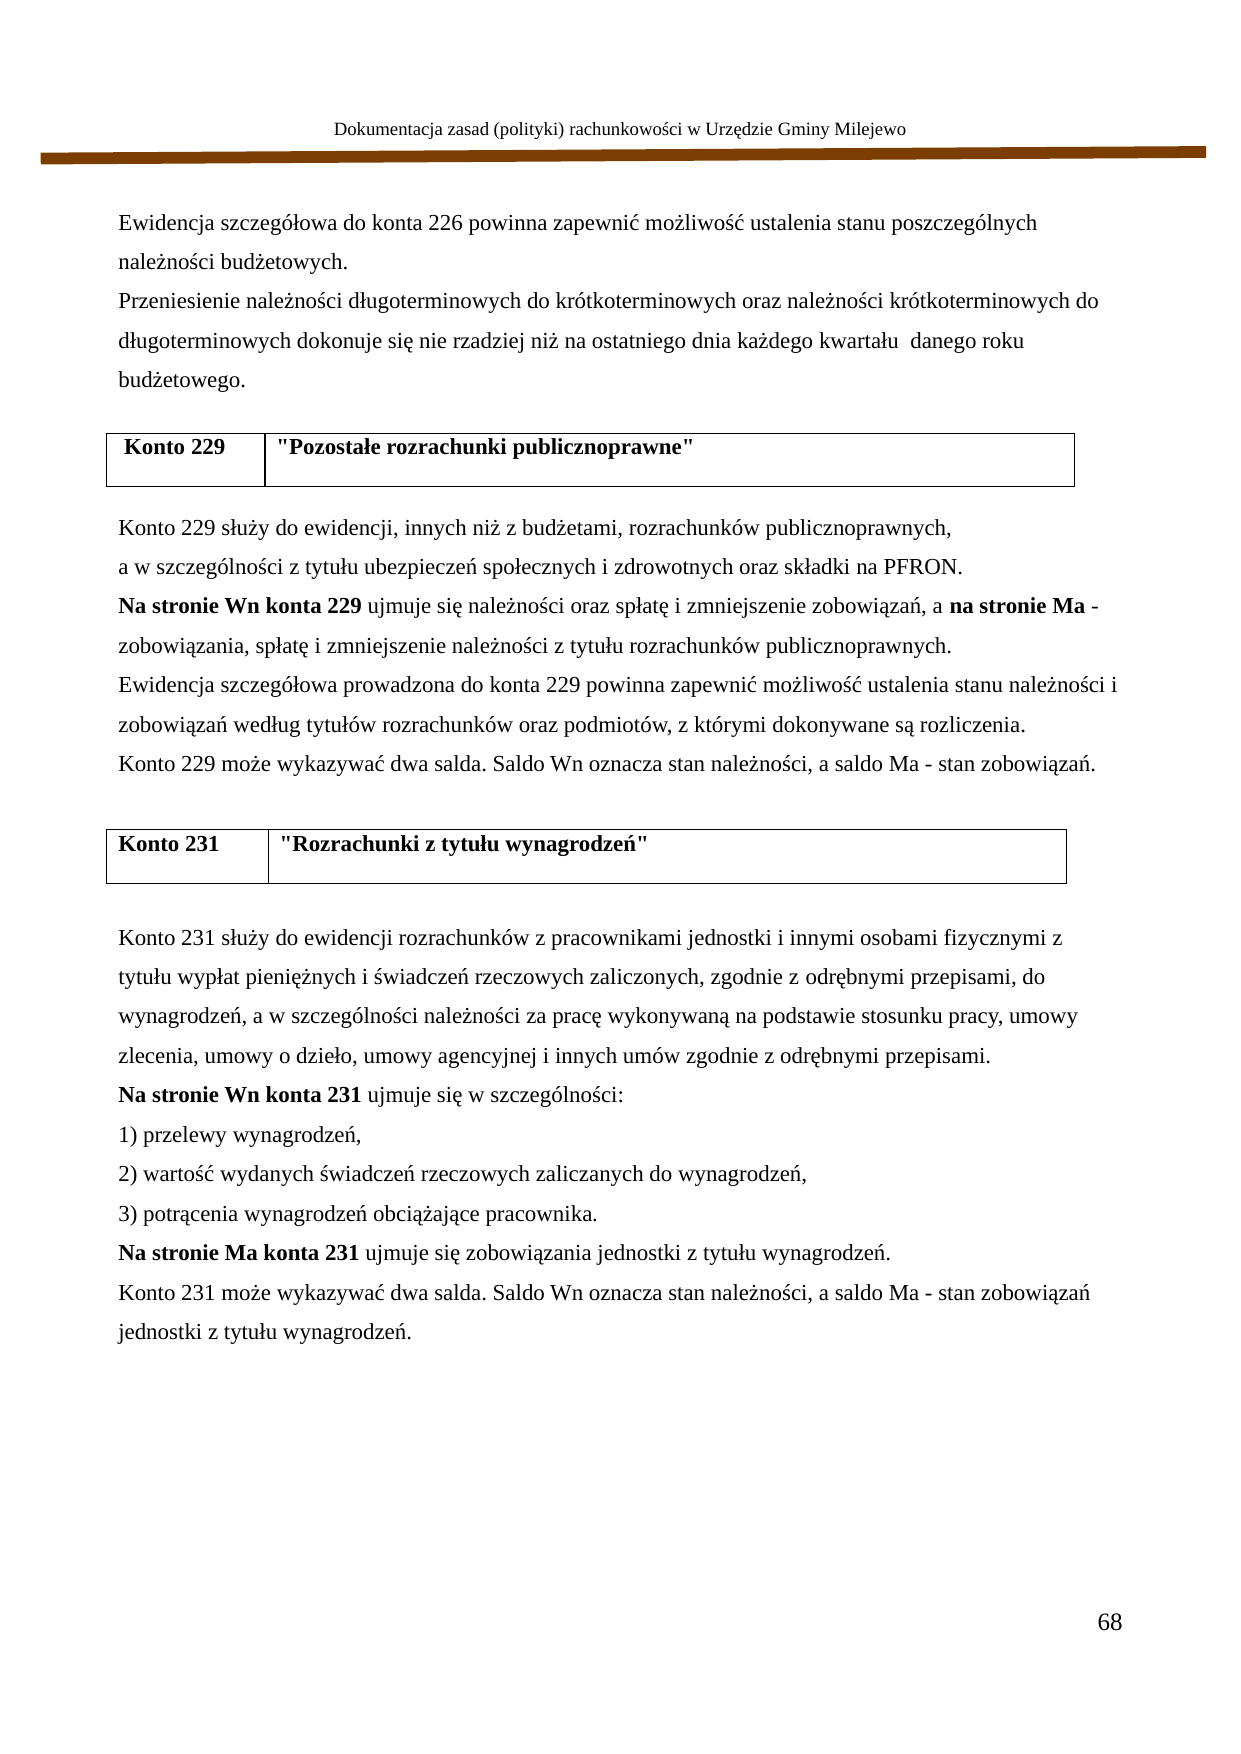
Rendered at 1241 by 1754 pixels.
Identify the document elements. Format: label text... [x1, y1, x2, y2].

text Konto 229 może wykazywać dwa salda. Saldo Wn oznacza stan należności, a saldo Ma - stan zobowiązań. [118, 750, 1122, 777]
text Ewidencja szczegółowa do konta 226 powinna zapewnić możliwość ustalenia stanu poszczególnych należności budżetowych. [118, 209, 1122, 274]
text Na stronie Ma konta 231 ujmuje się zobowiązania jednostki z tytułu wynagrodzeń. [118, 1239, 1122, 1266]
text Ewidencja szczegółowa prowadzona do konta 229 powinna zapewnić możliwość ustalenia stanu należności i zobowiązań według tytułów rozrachunków oraz podmiotów, z którymi dokonywane są rozliczenia. [118, 671, 1122, 737]
text Konto 231 służy do ewidencji rozrachunków z pracownikami jednostki i innymi osobami fizycznymi z tytułu wypłat pieniężnych i świadczeń rzeczowych zaliczonych, zgodnie z odrębnymi przepisami, do wynagrodzeń, a w szczególności należności za pracę wykonywaną na podstawie stosunku pracy, umowy zlecenia, umowy o dzieło, umowy agencyjnej i innych umów zgodnie z odrębnymi przepisami. [118, 924, 1122, 1068]
text 1) przelewy wynagrodzeń, [118, 1121, 1122, 1147]
table_header Konto 229 [107, 434, 264, 486]
text Przeniesienie należności długoterminowych do krótkoterminowych oraz należności krótkoterminowych do długoterminowych dokonuje się nie rzadziej niż na ostatniego dnia każdego kwartału danego roku budżetowego. [118, 288, 1122, 393]
text Na stronie Wn konta 231 ujmuje się w szczególności: [118, 1082, 1122, 1108]
text Konto 229 służy do ewidencji, innych niż z budżetami, rozrachunków publicznoprawnych, a w szczególności z tytułu ubezpieczeń społecznych i zdrowotnych oraz składki na PFRON. [118, 513, 1122, 579]
text 3) potrącenia wynagrodzeń obciążające pracownika. [118, 1200, 1122, 1226]
text Konto 231 może wykazywać dwa salda. Saldo Wn oznacza stan należności, a saldo Ma - stan zobowiązań jednostki z tytułu wynagrodzeń. [118, 1279, 1122, 1345]
table_header Konto 231 [107, 830, 268, 883]
text 2) wartość wydanych świadczeń rzeczowych zaliczanych do wynagrodzeń, [118, 1161, 1122, 1187]
text Na stronie Wn konta 229 ujmuje się należności oraz spłatę i zmniejszenie zobowiązań, a na stronie Ma - zobowiązania, spłatę i zmniejszenie należności z tytułu rozrachunków publicznoprawnych. [118, 592, 1122, 658]
table_header "Rozrachunki z tytułu wynagrodzeń" [269, 830, 1066, 883]
table_header "Pozostałe rozrachunki publicznoprawne" [266, 434, 1074, 486]
